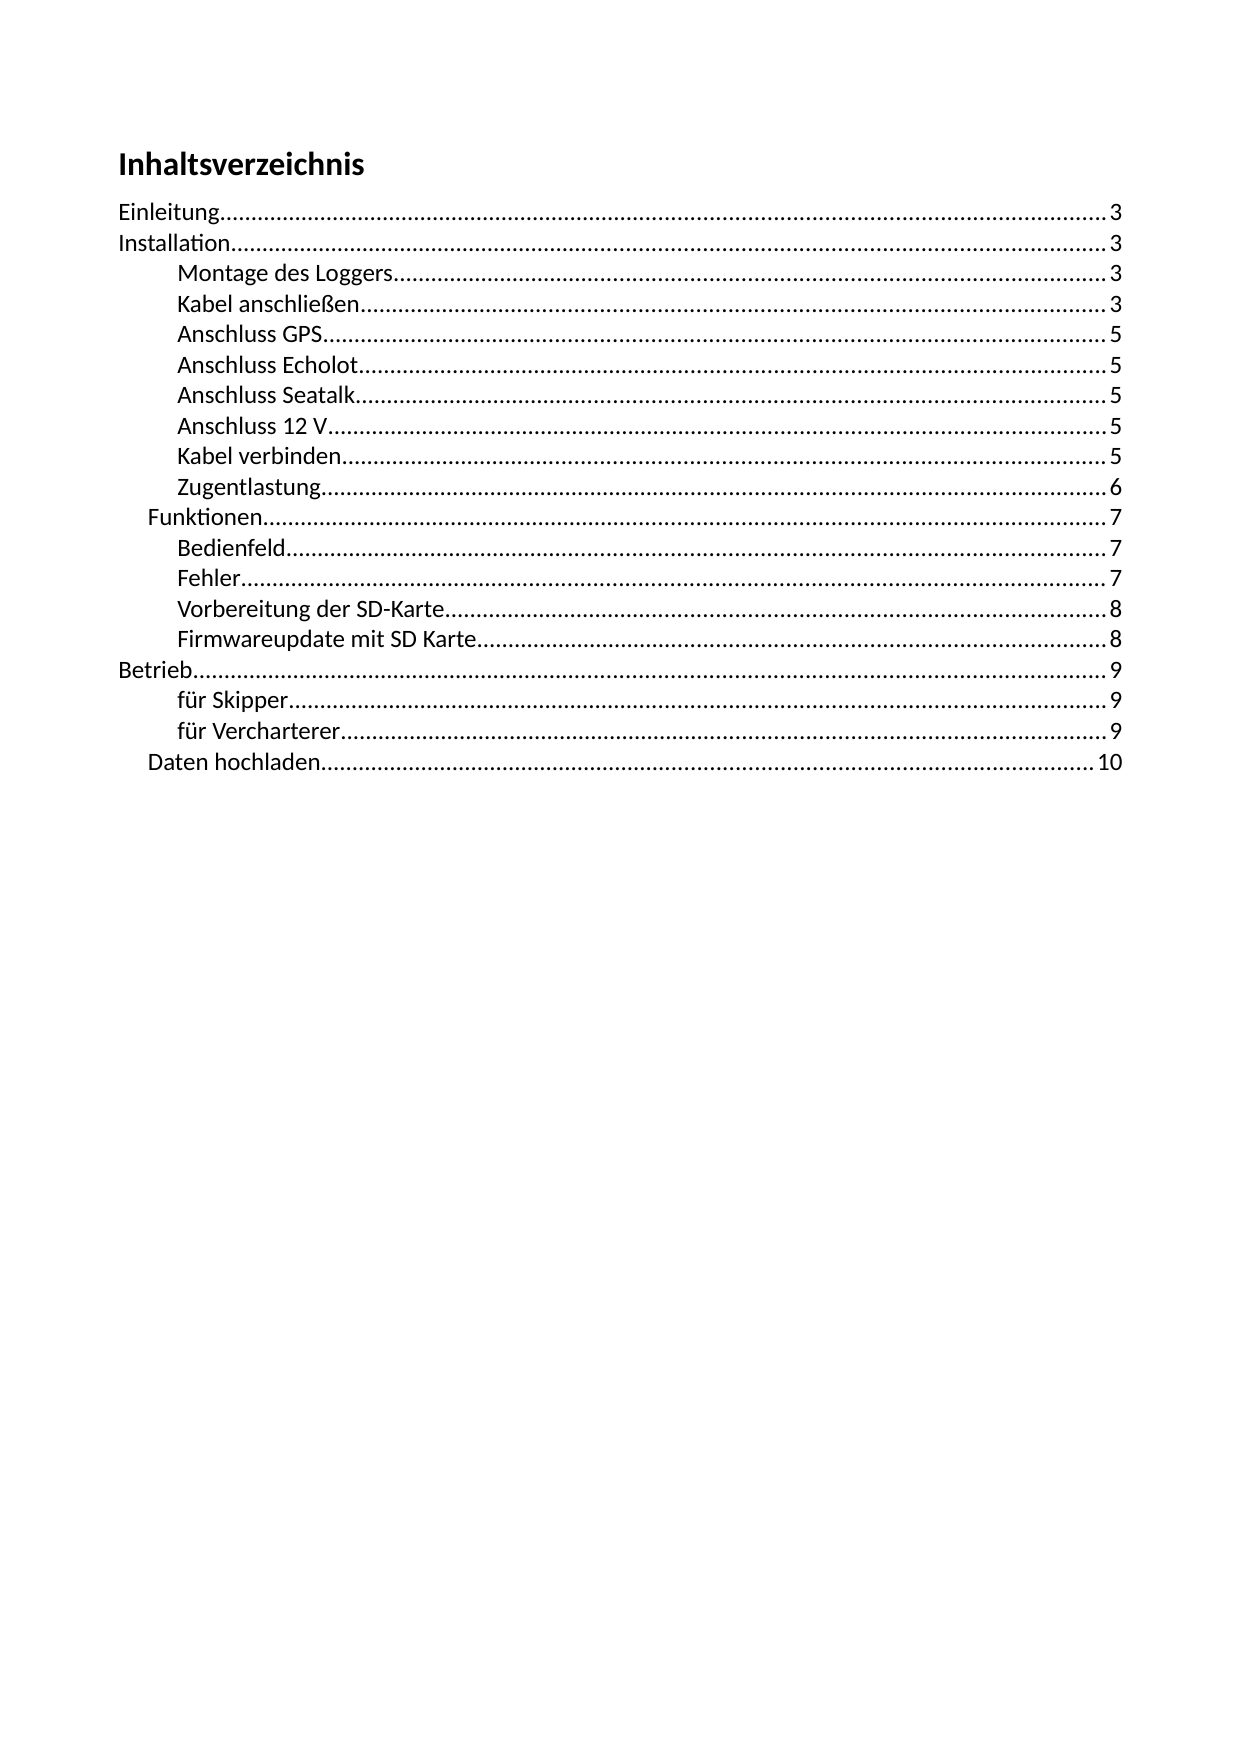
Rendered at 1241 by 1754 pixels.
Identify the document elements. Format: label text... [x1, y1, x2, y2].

text Bedienfeld 7 [177, 532, 1122, 563]
text Installation 3 [118, 227, 1122, 257]
text Daten hochladen 10 [148, 746, 1122, 776]
text Kabel verbinden 5 [177, 441, 1122, 471]
text Funktionen 7 [148, 502, 1122, 532]
text für Skipper 9 [177, 685, 1122, 715]
text Firmwareupdate mit SD Karte 8 [177, 624, 1122, 654]
text Fehler 7 [177, 563, 1122, 593]
text Anschluss Echolot 5 [177, 349, 1122, 379]
text Anschluss GPS 5 [177, 318, 1122, 349]
subtitle Inhaltsverzeichnis [118, 143, 1122, 184]
text Vorbereitung der SD-Karte 8 [177, 593, 1122, 624]
text Betrieb 9 [118, 654, 1122, 685]
text Einleitung 3 [118, 196, 1122, 227]
text Anschluss Seatalk 5 [177, 379, 1122, 410]
text für Vercharterer 9 [177, 715, 1122, 746]
text Montage des Loggers 3 [177, 257, 1122, 288]
text Anschluss 12 V 5 [177, 410, 1122, 441]
text Zugentlastung 6 [177, 471, 1122, 502]
text Kabel anschließen 3 [177, 288, 1122, 318]
